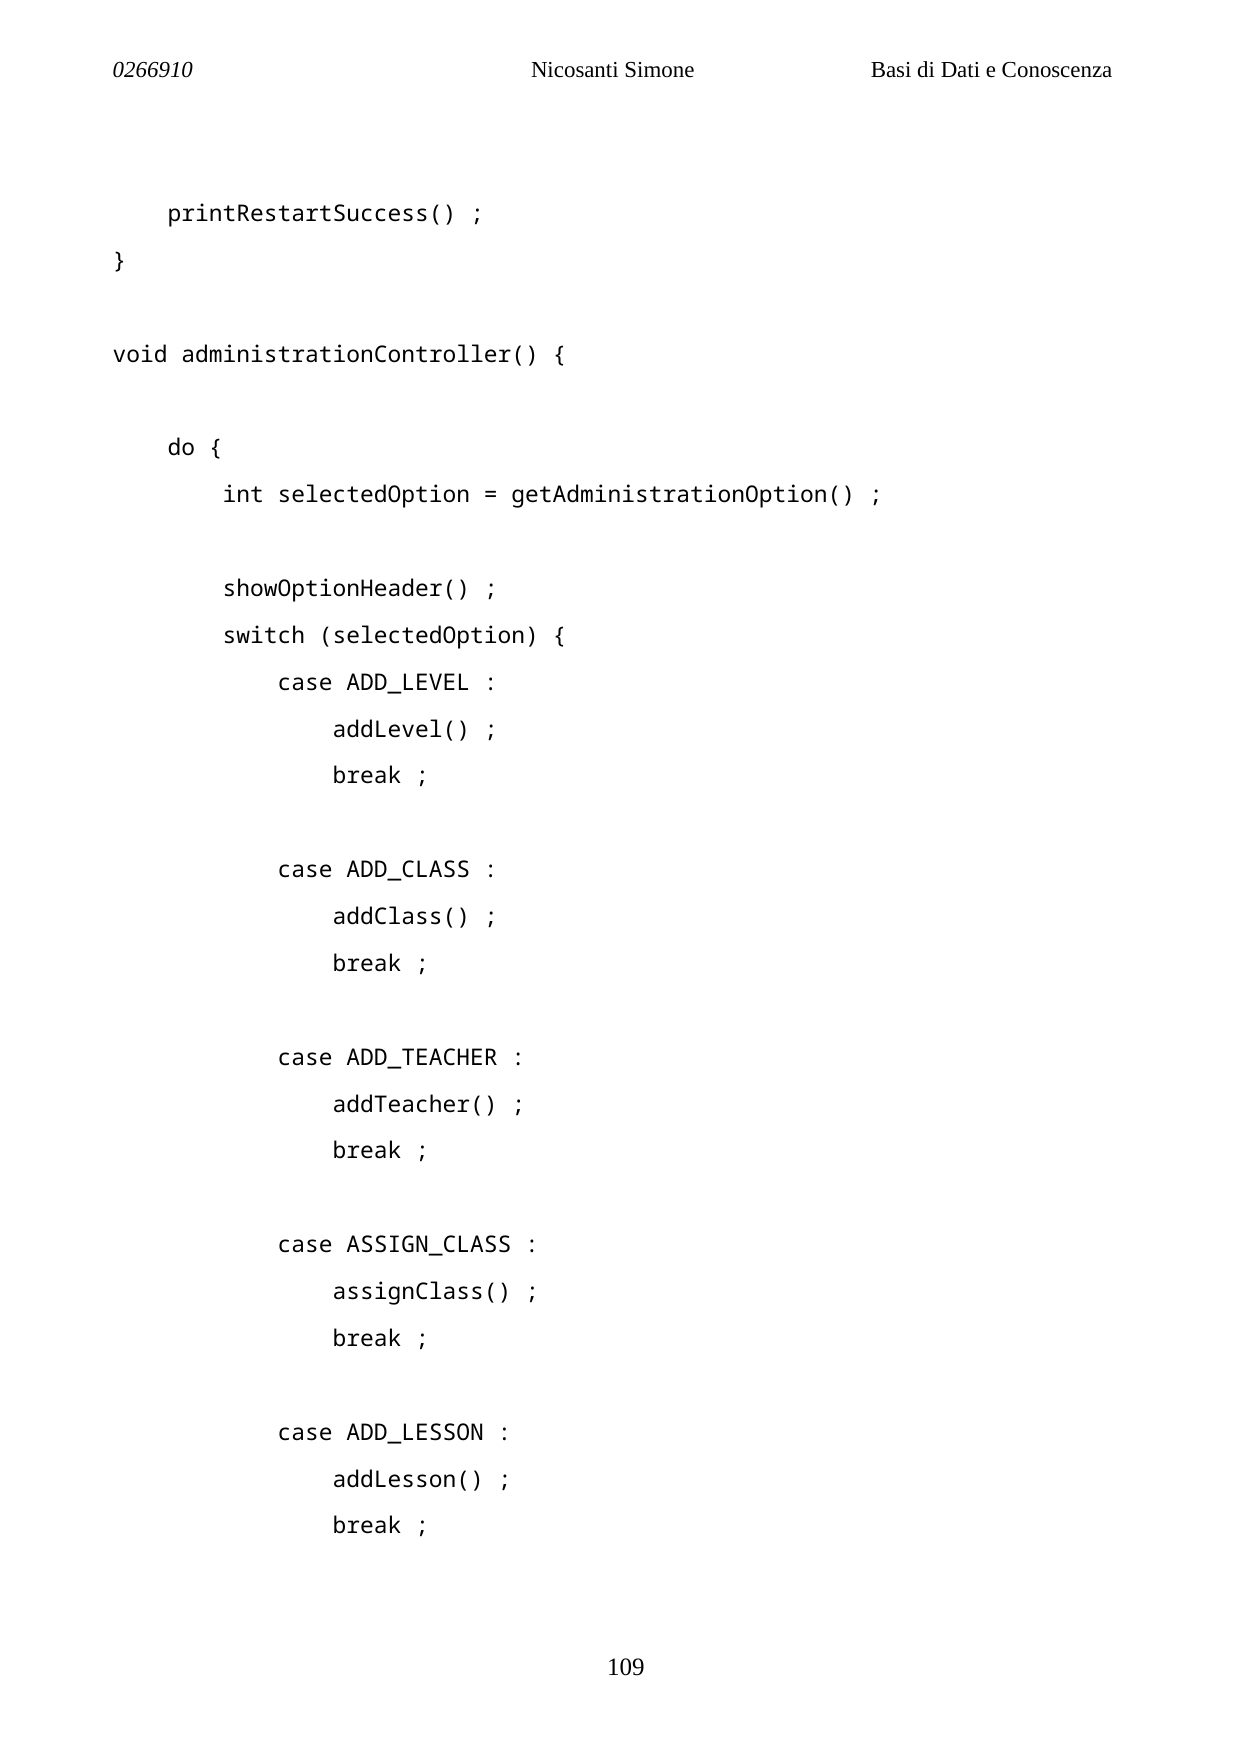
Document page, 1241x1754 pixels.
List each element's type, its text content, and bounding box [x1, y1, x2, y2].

text } [112, 244, 1128, 275]
text case ASSIGN_CLASS : [112, 1228, 1128, 1259]
text assignClass() ; [112, 1275, 1128, 1306]
text showOptionHeader() ; [112, 572, 1128, 603]
text case ADD_LESSON : [112, 1416, 1128, 1447]
text do { [112, 431, 1128, 462]
text break ; [112, 947, 1128, 978]
text addLesson() ; [112, 1462, 1128, 1494]
text break ; [112, 759, 1128, 791]
text addClass() ; [112, 900, 1128, 931]
text break ; [112, 1322, 1128, 1353]
text break ; [112, 1509, 1128, 1541]
text printRestartSuccess() ; [112, 197, 1128, 228]
text addLevel() ; [112, 712, 1128, 744]
text switch (selectedOption) { [112, 619, 1128, 650]
text break ; [112, 1134, 1128, 1166]
text case ADD_LEVEL : [112, 666, 1128, 697]
text addTeacher() ; [112, 1087, 1128, 1119]
text case ADD_TEACHER : [112, 1041, 1128, 1072]
text void administrationController() { [112, 337, 1128, 369]
text int selectedOption = getAdministrationOption() ; [112, 478, 1128, 509]
text case ADD_CLASS : [112, 853, 1128, 884]
